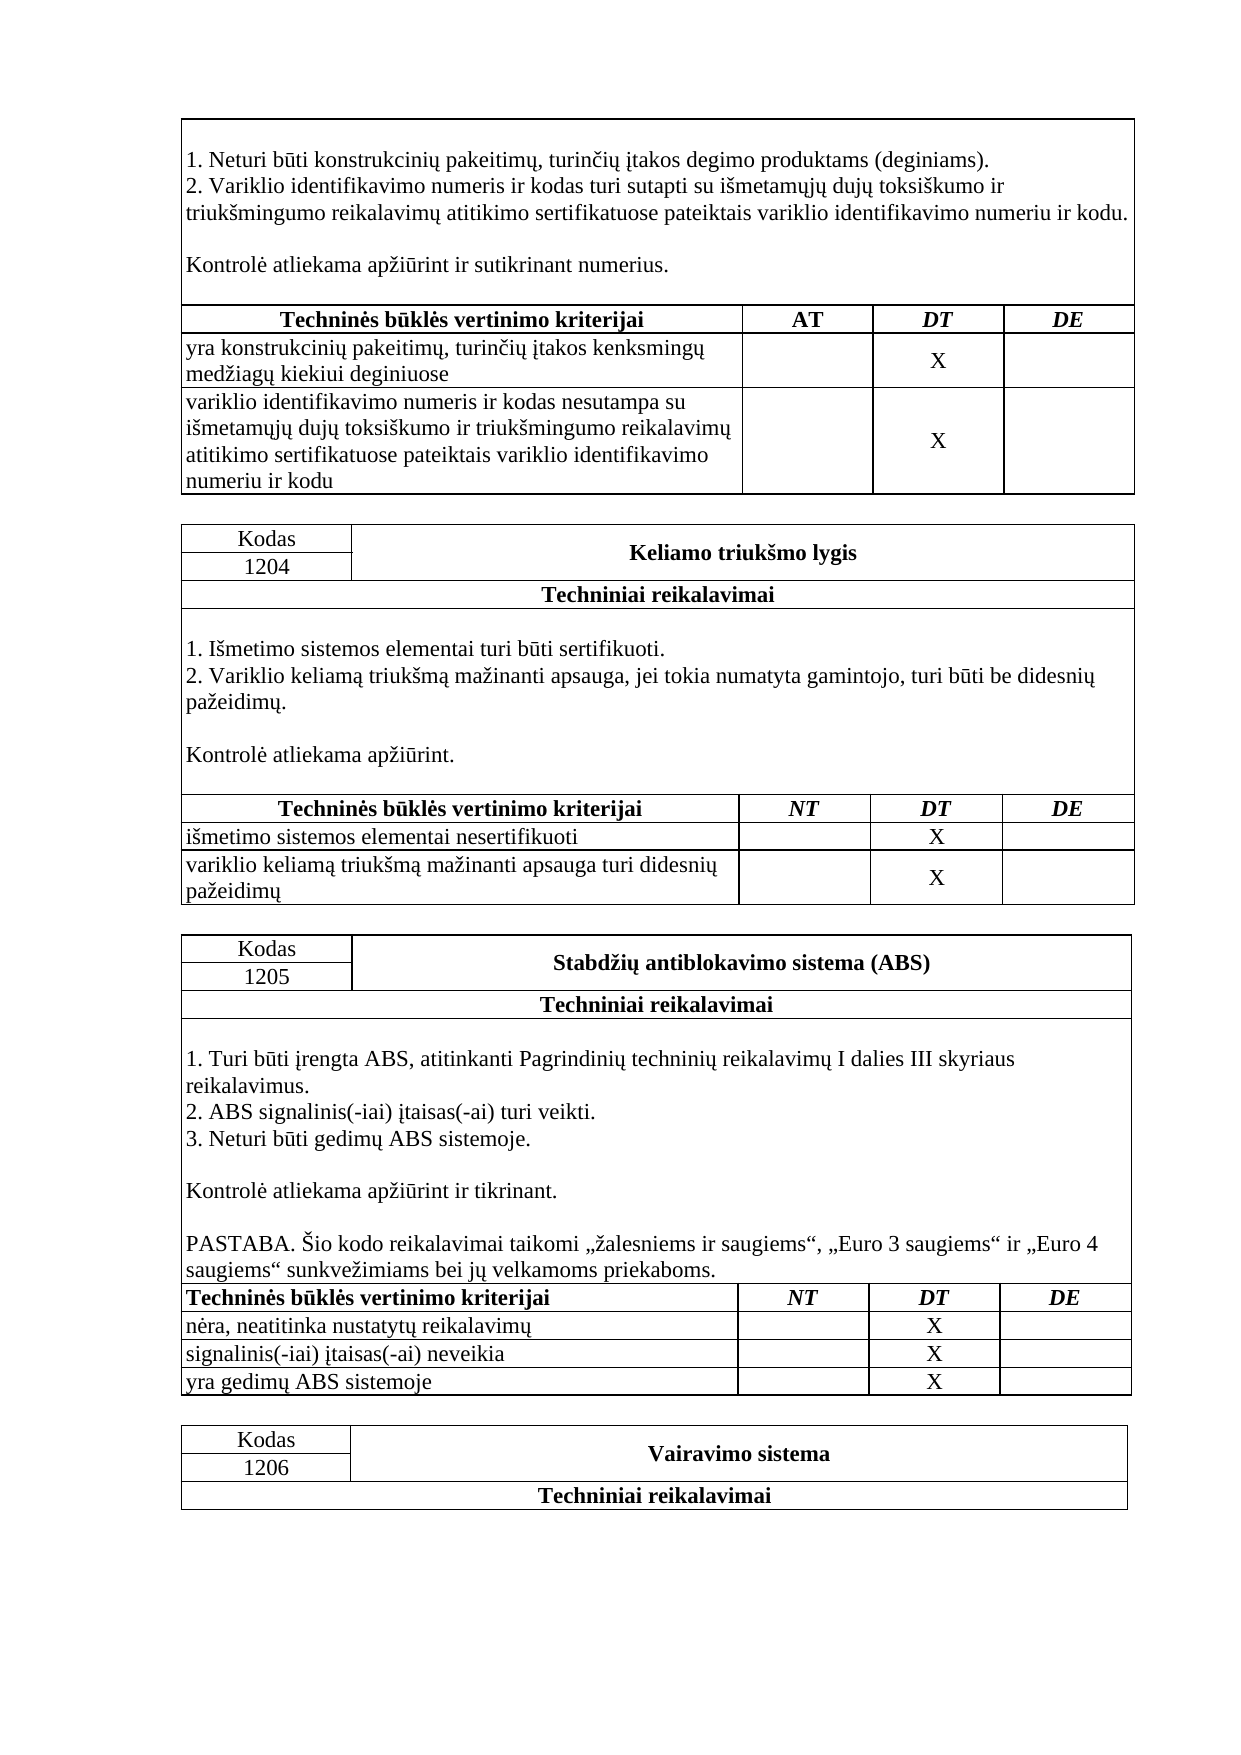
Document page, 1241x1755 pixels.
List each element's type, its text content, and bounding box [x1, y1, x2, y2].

table_cell Techninės būklės vertinimo kriterijai [182, 1284, 737, 1311]
table_cell AT [743, 306, 872, 332]
table_cell yra konstrukcinių pakeitimų, turinčių įtakos kenksmingų medžiagų kiekiui deginiuose [182, 334, 742, 386]
table_cell [1003, 851, 1134, 903]
table_cell 1. Turi būti įrengta ABS, atitinkanti Pagrindinių techninių reikalavimų I dalies III skyriaus reikalavimus. 2. ABS signalinis(-iai) įtaisas(-ai) turi veikti. 3. Neturi būti gedimų ABS sistemoje. Kontrolė atliekama apžiūrint ir tikrinant. PASTABA. Šio kodo reikalavimai taikomi „žalesniems ir saugiems“, „Euro 3 saugiems“ ir „Euro 4 saugiems“ sunkvežimiams bei jų velkamoms priekaboms. [182, 1019, 1131, 1283]
table_cell Techninės būklės vertinimo kriterijai [182, 795, 738, 821]
table_cell Techniniai reikalavimai [182, 1482, 1127, 1508]
table_cell DT [871, 795, 1002, 821]
table_cell DE [1003, 795, 1134, 821]
table_cell [740, 823, 870, 849]
table_cell [1001, 1312, 1131, 1338]
table_cell variklio keliamą triukšmą mažinanti apsauga turi didesnių pažeidimų [182, 851, 738, 903]
table_cell [1001, 1368, 1131, 1394]
table_cell DT [870, 1284, 999, 1311]
table_cell 1206 [182, 1454, 350, 1481]
table_cell X [870, 1312, 999, 1338]
table_cell X [874, 334, 1003, 386]
table_cell X [871, 851, 1002, 903]
table_cell DT [874, 306, 1003, 332]
table_cell [1003, 823, 1134, 849]
table_cell [1005, 334, 1134, 386]
table_cell [743, 334, 872, 386]
table_cell 1. Neturi būti konstrukcinių pakeitimų, turinčių įtakos degimo produktams (deginiams). 2. Variklio identifikavimo numeris ir kodas turi sutapti su išmetamųjų dujų toksiškumo ir triukšmingumo reikalavimų atitikimo sertifikatuose pateiktais variklio identifikavimo numeriu ir kodu. Kontrolė atliekama apžiūrint ir sutikrinant numerius. [182, 120, 1134, 304]
table_cell yra gedimų ABS sistemoje [182, 1368, 737, 1394]
table_header Stabdžių antiblokavimo sistema (ABS) [353, 936, 1131, 990]
table_cell Techninės būklės vertinimo kriterijai [182, 306, 742, 332]
table_header Kodas [182, 525, 351, 552]
table_cell nėra, neatitinka nustatytų reikalavimų [182, 1312, 737, 1338]
table_cell DE [1001, 1284, 1131, 1311]
table_cell NT [739, 1284, 868, 1311]
table_cell [740, 851, 870, 903]
table_cell [739, 1368, 868, 1394]
table_header Kodas [182, 1426, 350, 1453]
table_cell X [871, 823, 1002, 849]
table_header Keliamo triukšmo lygis [352, 525, 1134, 579]
table_header Kodas [182, 936, 351, 962]
table_header Vairavimo sistema [351, 1426, 1127, 1481]
table_cell X [870, 1340, 999, 1366]
table_cell [1001, 1340, 1131, 1366]
table_cell [743, 388, 872, 493]
table_cell 1. Išmetimo sistemos elementai turi būti sertifikuoti. 2. Variklio keliamą triukšmą mažinanti apsauga, jei tokia numatyta gamintojo, turi būti be didesnių pažeidimų. Kontrolė atliekama apžiūrint. [182, 609, 1134, 793]
table_cell [1005, 388, 1134, 493]
table_cell 1205 [182, 963, 351, 990]
table_cell Techniniai reikalavimai [182, 991, 1131, 1018]
table_cell Techniniai reikalavimai [182, 581, 1134, 607]
table_cell DE [1005, 306, 1134, 332]
table_cell išmetimo sistemos elementai nesertifikuoti [182, 823, 738, 849]
table_cell X [870, 1368, 999, 1394]
table_cell NT [740, 795, 870, 821]
table_cell 1204 [182, 553, 351, 579]
table_cell variklio identifikavimo numeris ir kodas nesutampa su išmetamųjų dujų toksiškumo ir triukšmingumo reikalavimų atitikimo sertifikatuose pateiktais variklio identifikavimo numeriu ir kodu [182, 388, 742, 493]
table_cell [739, 1312, 868, 1338]
table_cell [739, 1340, 868, 1366]
table_cell signalinis(-iai) įtaisas(-ai) neveikia [182, 1340, 737, 1366]
table_cell X [874, 388, 1003, 493]
